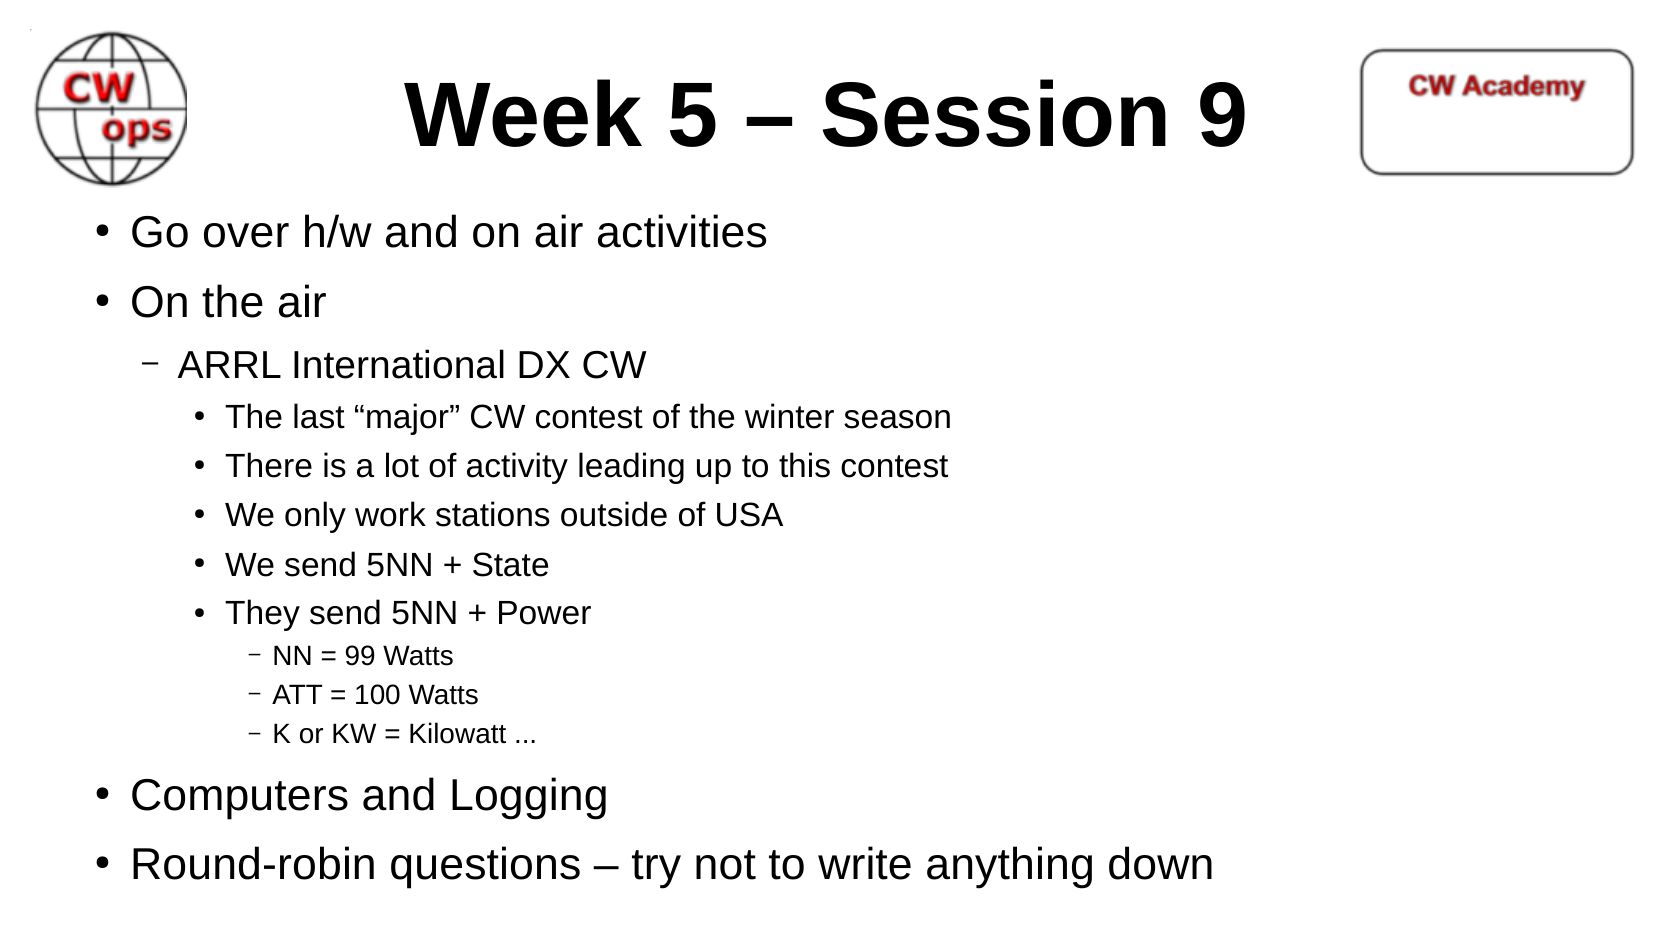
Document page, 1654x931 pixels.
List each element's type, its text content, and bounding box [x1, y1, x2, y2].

picture [1571, 37, 1640, 186]
list Go over h/w and on air activities On the air ARRL International DX CW The last “major” CW contest of the winter season There is a lot of activity leading up to this contest We only work stations outside of USA We send 5NN + State They send 5NN + Power NN = 99 Watts ATT = 100 Watts K or KW = Kilowatt ... Computers and Logging Round-robin questions – try not to write anything down [82, 207, 1571, 897]
picture [30, 29, 187, 194]
title Week 5 – Session 9 [82, 37, 1571, 193]
